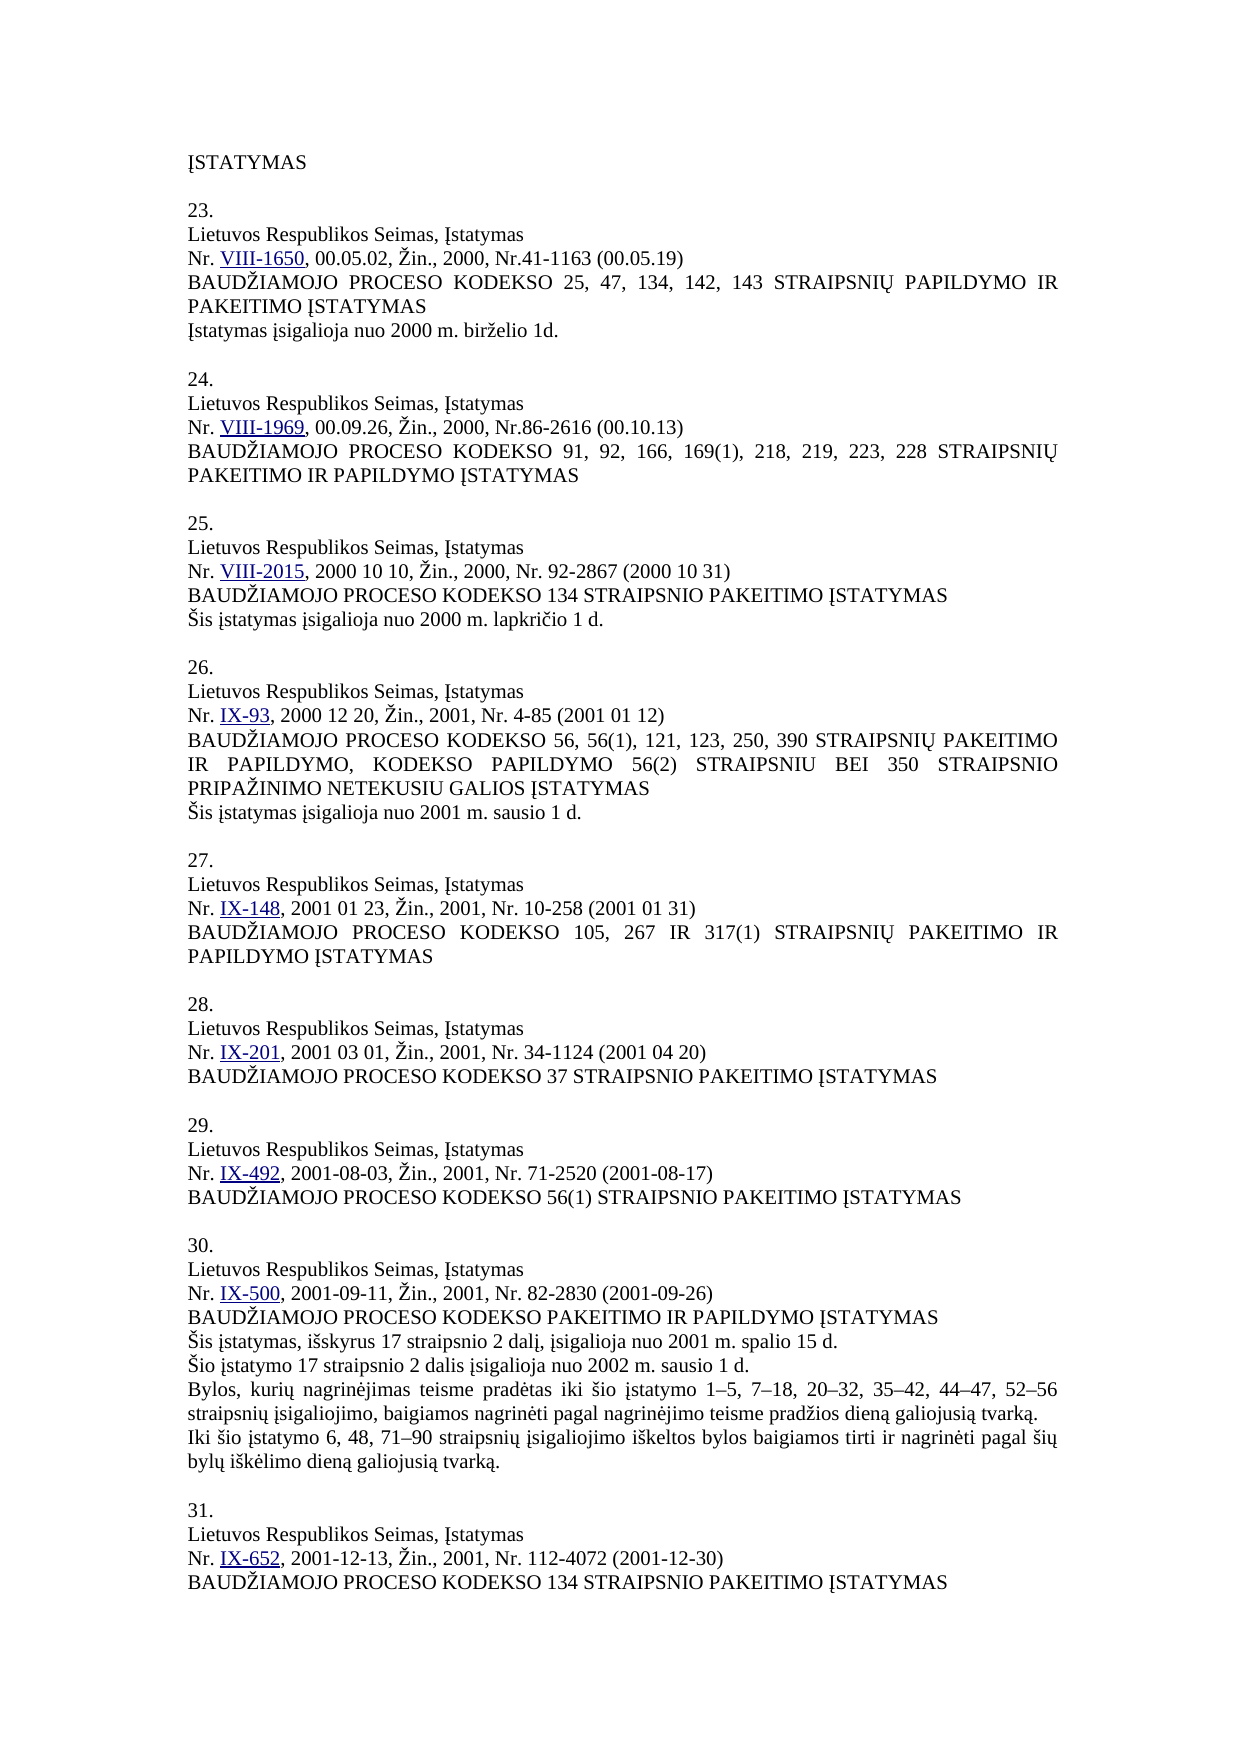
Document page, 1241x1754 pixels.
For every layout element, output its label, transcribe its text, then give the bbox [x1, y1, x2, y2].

text 25. [187, 511, 1059, 535]
text Lietuvos Respublikos Seimas, Įstatymas [187, 1016, 1059, 1040]
text Iki šio įstatymo 6, 48, 71–90 straipsnių įsigaliojimo iškeltos bylos baigiamos tirti ir nagrinėti pagal šių bylų iškėlimo dieną galiojusią tvarką. [187, 1425, 1059, 1473]
text 28. [187, 992, 1059, 1016]
text BAUDŽIAMOJO PROCESO KODEKSO 25, 47, 134, 142, 143 STRAIPSNIŲ PAPILDYMO IR PAKEITIMO ĮSTATYMAS [187, 270, 1059, 318]
text Lietuvos Respublikos Seimas, Įstatymas [187, 872, 1059, 896]
text Nr. IX-93, 2000 12 20, Žin., 2001, Nr. 4-85 (2001 01 12) [187, 703, 1059, 727]
text BAUDŽIAMOJO PROCESO KODEKSO PAKEITIMO IR PAPILDYMO ĮSTATYMAS [187, 1305, 1059, 1329]
text Lietuvos Respublikos Seimas, Įstatymas [187, 535, 1059, 559]
text Šis įstatymas įsigalioja nuo 2001 m. sausio 1 d. [187, 800, 1059, 824]
text Lietuvos Respublikos Seimas, Įstatymas [187, 1137, 1059, 1161]
text Nr. IX-148, 2001 01 23, Žin., 2001, Nr. 10-258 (2001 01 31) [187, 896, 1059, 920]
text 26. [187, 655, 1059, 679]
text Nr. IX-492, 2001-08-03, Žin., 2001, Nr. 71-2520 (2001-08-17) [187, 1161, 1059, 1185]
text Nr. VIII-1969, 00.09.26, Žin., 2000, Nr.86-2616 (00.10.13) [187, 415, 1059, 439]
text Nr. IX-201, 2001 03 01, Žin., 2001, Nr. 34-1124 (2001 04 20) [187, 1040, 1059, 1064]
text 31. [187, 1497, 1059, 1522]
text BAUDŽIAMOJO PROCESO KODEKSO 134 STRAIPSNIO PAKEITIMO ĮSTATYMAS [187, 1570, 1059, 1594]
text Lietuvos Respublikos Seimas, Įstatymas [187, 222, 1059, 246]
text ĮSTATYMAS [187, 150, 1059, 174]
text BAUDŽIAMOJO PROCESO KODEKSO 56(1) STRAIPSNIO PAKEITIMO ĮSTATYMAS [187, 1185, 1059, 1209]
text Lietuvos Respublikos Seimas, Įstatymas [187, 391, 1059, 415]
text BAUDŽIAMOJO PROCESO KODEKSO 37 STRAIPSNIO PAKEITIMO ĮSTATYMAS [187, 1064, 1059, 1088]
text Nr. VIII-1650, 00.05.02, Žin., 2000, Nr.41-1163 (00.05.19) [187, 246, 1059, 270]
text 30. [187, 1233, 1059, 1257]
text BAUDŽIAMOJO PROCESO KODEKSO 91, 92, 166, 169(1), 218, 219, 223, 228 STRAIPSNIŲ PAKEITIMO IR PAPILDYMO ĮSTATYMAS [187, 439, 1059, 487]
text Nr. VIII-2015, 2000 10 10, Žin., 2000, Nr. 92-2867 (2000 10 31) [187, 559, 1059, 583]
text Šis įstatymas įsigalioja nuo 2000 m. lapkričio 1 d. [187, 607, 1059, 631]
text BAUDŽIAMOJO PROCESO KODEKSO 105, 267 IR 317(1) STRAIPSNIŲ PAKEITIMO IR PAPILDYMO ĮSTATYMAS [187, 920, 1059, 968]
text 29. [187, 1112, 1059, 1137]
text BAUDŽIAMOJO PROCESO KODEKSO 134 STRAIPSNIO PAKEITIMO ĮSTATYMAS [187, 583, 1059, 607]
text Lietuvos Respublikos Seimas, Įstatymas [187, 679, 1059, 703]
text BAUDŽIAMOJO PROCESO KODEKSO 56, 56(1), 121, 123, 250, 390 STRAIPSNIŲ PAKEITIMO IR PAPILDYMO, KODEKSO PAPILDYMO 56(2) STRAIPSNIU BEI 350 STRAIPSNIO PRIPAŽINIMO NETEKUSIU GALIOS ĮSTATYMAS [187, 727, 1059, 800]
text 24. [187, 367, 1059, 391]
text Lietuvos Respublikos Seimas, Įstatymas [187, 1522, 1059, 1546]
text Nr. IX-500, 2001-09-11, Žin., 2001, Nr. 82-2830 (2001-09-26) [187, 1281, 1059, 1305]
text Lietuvos Respublikos Seimas, Įstatymas [187, 1257, 1059, 1281]
text Šis įstatymas, išskyrus 17 straipsnio 2 dalį, įsigalioja nuo 2001 m. spalio 15 d. [187, 1329, 1059, 1353]
text Nr. IX-652, 2001-12-13, Žin., 2001, Nr. 112-4072 (2001-12-30) [187, 1546, 1059, 1570]
text 27. [187, 848, 1059, 872]
text Įstatymas įsigalioja nuo 2000 m. birželio 1d. [187, 318, 1059, 342]
text 23. [187, 198, 1059, 222]
text Šio įstatymo 17 straipsnio 2 dalis įsigalioja nuo 2002 m. sausio 1 d. [187, 1353, 1059, 1377]
text Bylos, kurių nagrinėjimas teisme pradėtas iki šio įstatymo 1–5, 7–18, 20–32, 35–42, 44–47, 52–56 straipsnių įsigaliojimo, baigiamos nagrinėti pagal nagrinėjimo teisme pradžios dieną galiojusią tvarką. [187, 1377, 1059, 1425]
